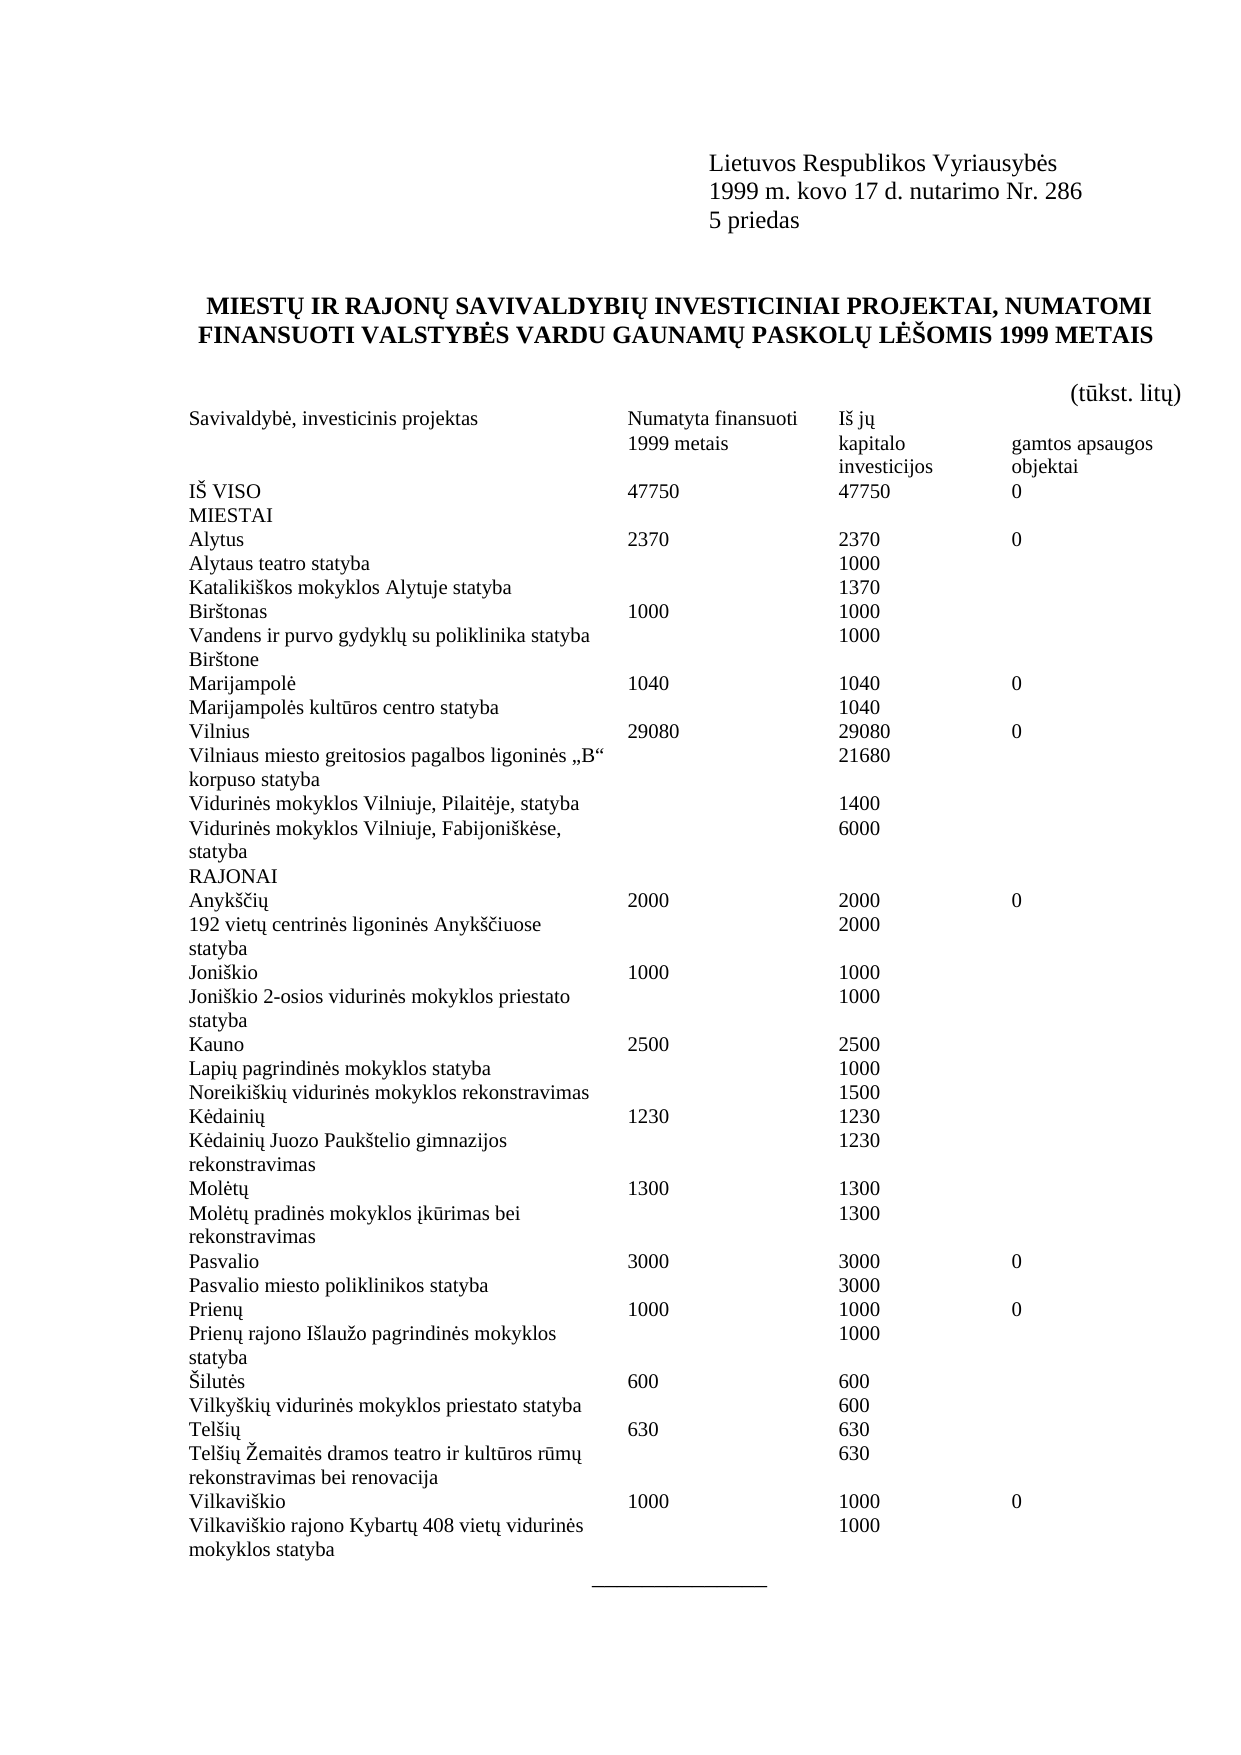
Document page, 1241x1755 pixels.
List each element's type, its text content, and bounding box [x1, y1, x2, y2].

table_cell 29080 [616, 719, 827, 743]
table_cell [616, 551, 827, 575]
table_cell [616, 1513, 827, 1561]
table_cell 1000 [827, 551, 1000, 575]
table_cell 1000 [827, 1056, 1000, 1080]
table_cell [616, 791, 827, 815]
table_cell Molėtų pradinės mokyklos įkūrimas bei rekonstravimas [177, 1200, 616, 1248]
text 1999 m. kovo 17 d. nutarimo Nr. 286 [177, 176, 1181, 205]
table_cell 1000 [616, 1489, 827, 1513]
table_cell 1300 [827, 1176, 1000, 1200]
table_cell 1000 [827, 984, 1000, 1032]
table_cell Marijampolė [177, 671, 616, 695]
table_cell Vilkyškių vidurinės mokyklos priestato statyba [177, 1393, 616, 1417]
table_cell [616, 1080, 827, 1104]
table_cell [616, 1441, 827, 1489]
table_cell 1370 [827, 575, 1000, 599]
table_cell Anykščių [177, 888, 616, 912]
table_cell Kėdainių [177, 1104, 616, 1128]
table_cell [1000, 599, 1181, 623]
text ______________ [177, 1561, 1181, 1590]
table_cell Marijampolės kultūros centro statyba [177, 695, 616, 719]
table_cell Pasvalio [177, 1249, 616, 1273]
table_cell Joniškio [177, 960, 616, 984]
table_cell [1000, 1369, 1181, 1393]
table_cell [1000, 1080, 1181, 1104]
table_cell 2500 [827, 1032, 1000, 1056]
table_cell [1000, 623, 1181, 671]
table_cell Birštonas [177, 599, 616, 623]
table_cell [1000, 1032, 1181, 1056]
table_cell 6000 [827, 815, 1000, 863]
table_cell [1000, 984, 1181, 1032]
table_cell 1400 [827, 791, 1000, 815]
table_cell IŠ VISO [177, 479, 616, 503]
table_cell 1230 [827, 1104, 1000, 1128]
table_cell 630 [616, 1417, 827, 1441]
table_cell 3000 [827, 1249, 1000, 1273]
table_cell 0 [1000, 1489, 1181, 1513]
table_cell 630 [827, 1441, 1000, 1489]
table_cell Lapių pagrindinės mokyklos statyba [177, 1056, 616, 1080]
table_cell [1000, 1104, 1181, 1128]
table_cell [1000, 815, 1181, 863]
table_cell [1000, 791, 1181, 815]
table_cell 1000 [616, 960, 827, 984]
table_cell [616, 1200, 827, 1248]
table_cell 192 vietų centrinės ligoninės Anykščiuose statyba [177, 912, 616, 960]
table_cell [616, 1321, 827, 1369]
table_cell [616, 912, 827, 960]
table_cell 2370 [827, 527, 1000, 551]
table_cell kapitalo investicijos [827, 430, 1000, 478]
table_cell [1000, 1128, 1181, 1176]
table_cell [616, 503, 827, 527]
table_cell [616, 743, 827, 791]
table_cell [1000, 743, 1181, 791]
table_cell 2500 [616, 1032, 827, 1056]
table_cell Vilniaus miesto greitosios pagalbos ligoninės „B“ korpuso statyba [177, 743, 616, 791]
table_cell [1000, 960, 1181, 984]
table_cell 1000 [827, 1321, 1000, 1369]
table_cell Prienų rajono Išlaužo pagrindinės mokyklos statyba [177, 1321, 616, 1369]
table_cell [1000, 1273, 1181, 1297]
table_cell 1500 [827, 1080, 1000, 1104]
table_cell 1000 [827, 1297, 1000, 1321]
table_cell 1300 [827, 1200, 1000, 1248]
table_cell 2000 [827, 912, 1000, 960]
table_cell 0 [1000, 479, 1181, 503]
table_cell [827, 503, 1000, 527]
table_cell Vilkaviškio [177, 1489, 616, 1513]
table_header Iš jų [827, 406, 1181, 430]
table_cell [616, 815, 827, 863]
table_cell [1000, 1056, 1181, 1080]
text (tūkst. litų) [177, 378, 1181, 406]
table_cell [1000, 1393, 1181, 1417]
table_cell [616, 1273, 827, 1297]
table_cell 3000 [827, 1273, 1000, 1297]
table_cell [1000, 1441, 1181, 1489]
table_cell 600 [827, 1369, 1000, 1393]
text MIESTŲ IR RAJONŲ SAVIVALDYBIŲ INVESTICINIAI PROJEKTAI, NUMATOMI FINANSUOTI VALSTYBĖS VARDU GAUNAMŲ PASKOLŲ LĖŠOMIS 1999 METAIS [177, 291, 1181, 349]
table_cell Alytaus teatro statyba [177, 551, 616, 575]
text 5 priedas [177, 205, 1181, 234]
table_cell [616, 695, 827, 719]
table_cell Vidurinės mokyklos Vilniuje, Fabijoniškėse, statyba [177, 815, 616, 863]
table_cell 0 [1000, 527, 1181, 551]
table_cell [1000, 1417, 1181, 1441]
table_cell Prienų [177, 1297, 616, 1321]
table_cell Joniškio 2-osios vidurinės mokyklos priestato statyba [177, 984, 616, 1032]
table_cell 0 [1000, 1249, 1181, 1273]
table_cell 2370 [616, 527, 827, 551]
table_cell [616, 864, 827, 888]
table_cell 1040 [616, 671, 827, 695]
table_cell Vilnius [177, 719, 616, 743]
table_cell 0 [1000, 671, 1181, 695]
text Lietuvos Respublikos Vyriausybės [177, 148, 1181, 176]
table_cell [1000, 1200, 1181, 1248]
table_cell 1000 [827, 1489, 1000, 1513]
table_cell [1000, 912, 1181, 960]
table_cell [1000, 864, 1181, 888]
table_cell 1300 [616, 1176, 827, 1200]
table_header Savivaldybė, investicinis projektas [177, 406, 616, 478]
table_cell [827, 864, 1000, 888]
table_cell Molėtų [177, 1176, 616, 1200]
table_cell 1000 [616, 1297, 827, 1321]
table_cell 21680 [827, 743, 1000, 791]
table_cell Kėdainių Juozo Paukštelio gimnazijos rekonstravimas [177, 1128, 616, 1176]
table_cell [1000, 503, 1181, 527]
table_cell Katalikiškos mokyklos Alytuje statyba [177, 575, 616, 599]
table_cell 600 [616, 1369, 827, 1393]
table_cell [1000, 1321, 1181, 1369]
table_cell 47750 [827, 479, 1000, 503]
table_cell 0 [1000, 888, 1181, 912]
table_cell 1000 [616, 599, 827, 623]
table_cell 1000 [827, 599, 1000, 623]
table_cell Šilutės [177, 1369, 616, 1393]
table_cell [616, 984, 827, 1032]
table_cell Alytus [177, 527, 616, 551]
table_cell [616, 1128, 827, 1176]
table_cell Noreikiškių vidurinės mokyklos rekonstravimas [177, 1080, 616, 1104]
table_cell [1000, 1513, 1181, 1561]
table_cell Vilkaviškio rajono Kybartų 408 vietų vidurinės mokyklos statyba [177, 1513, 616, 1561]
table_cell 1000 [827, 960, 1000, 984]
table_cell [616, 1393, 827, 1417]
table_cell 29080 [827, 719, 1000, 743]
table_cell Pasvalio miesto poliklinikos statyba [177, 1273, 616, 1297]
table_cell [1000, 551, 1181, 575]
table_cell 1000 [827, 1513, 1000, 1561]
table_cell 630 [827, 1417, 1000, 1441]
table_cell 0 [1000, 719, 1181, 743]
table_cell 1040 [827, 671, 1000, 695]
table_cell [1000, 575, 1181, 599]
table_header Numatyta finansuoti 1999 metais [616, 406, 827, 478]
table_cell [616, 1056, 827, 1080]
table_cell 1000 [827, 623, 1000, 671]
table_cell [616, 575, 827, 599]
table_cell 2000 [616, 888, 827, 912]
table_cell RAJONAI [177, 864, 616, 888]
table_cell 1230 [616, 1104, 827, 1128]
table_cell 1230 [827, 1128, 1000, 1176]
table_cell [616, 623, 827, 671]
table_cell [1000, 695, 1181, 719]
table_cell 47750 [616, 479, 827, 503]
table_cell 3000 [616, 1249, 827, 1273]
table_cell [1000, 1176, 1181, 1200]
table_cell Telšių [177, 1417, 616, 1441]
table_cell 0 [1000, 1297, 1181, 1321]
table_cell Vandens ir purvo gydyklų su poliklinika statyba Birštone [177, 623, 616, 671]
table_cell 600 [827, 1393, 1000, 1417]
table_cell 1040 [827, 695, 1000, 719]
table_cell 2000 [827, 888, 1000, 912]
table_cell Vidurinės mokyklos Vilniuje, Pilaitėje, statyba [177, 791, 616, 815]
table_cell gamtos apsaugos objektai [1000, 430, 1181, 478]
table_cell Kauno [177, 1032, 616, 1056]
table_cell Telšių Žemaitės dramos teatro ir kultūros rūmų rekonstravimas bei renovacija [177, 1441, 616, 1489]
table_cell MIESTAI [177, 503, 616, 527]
